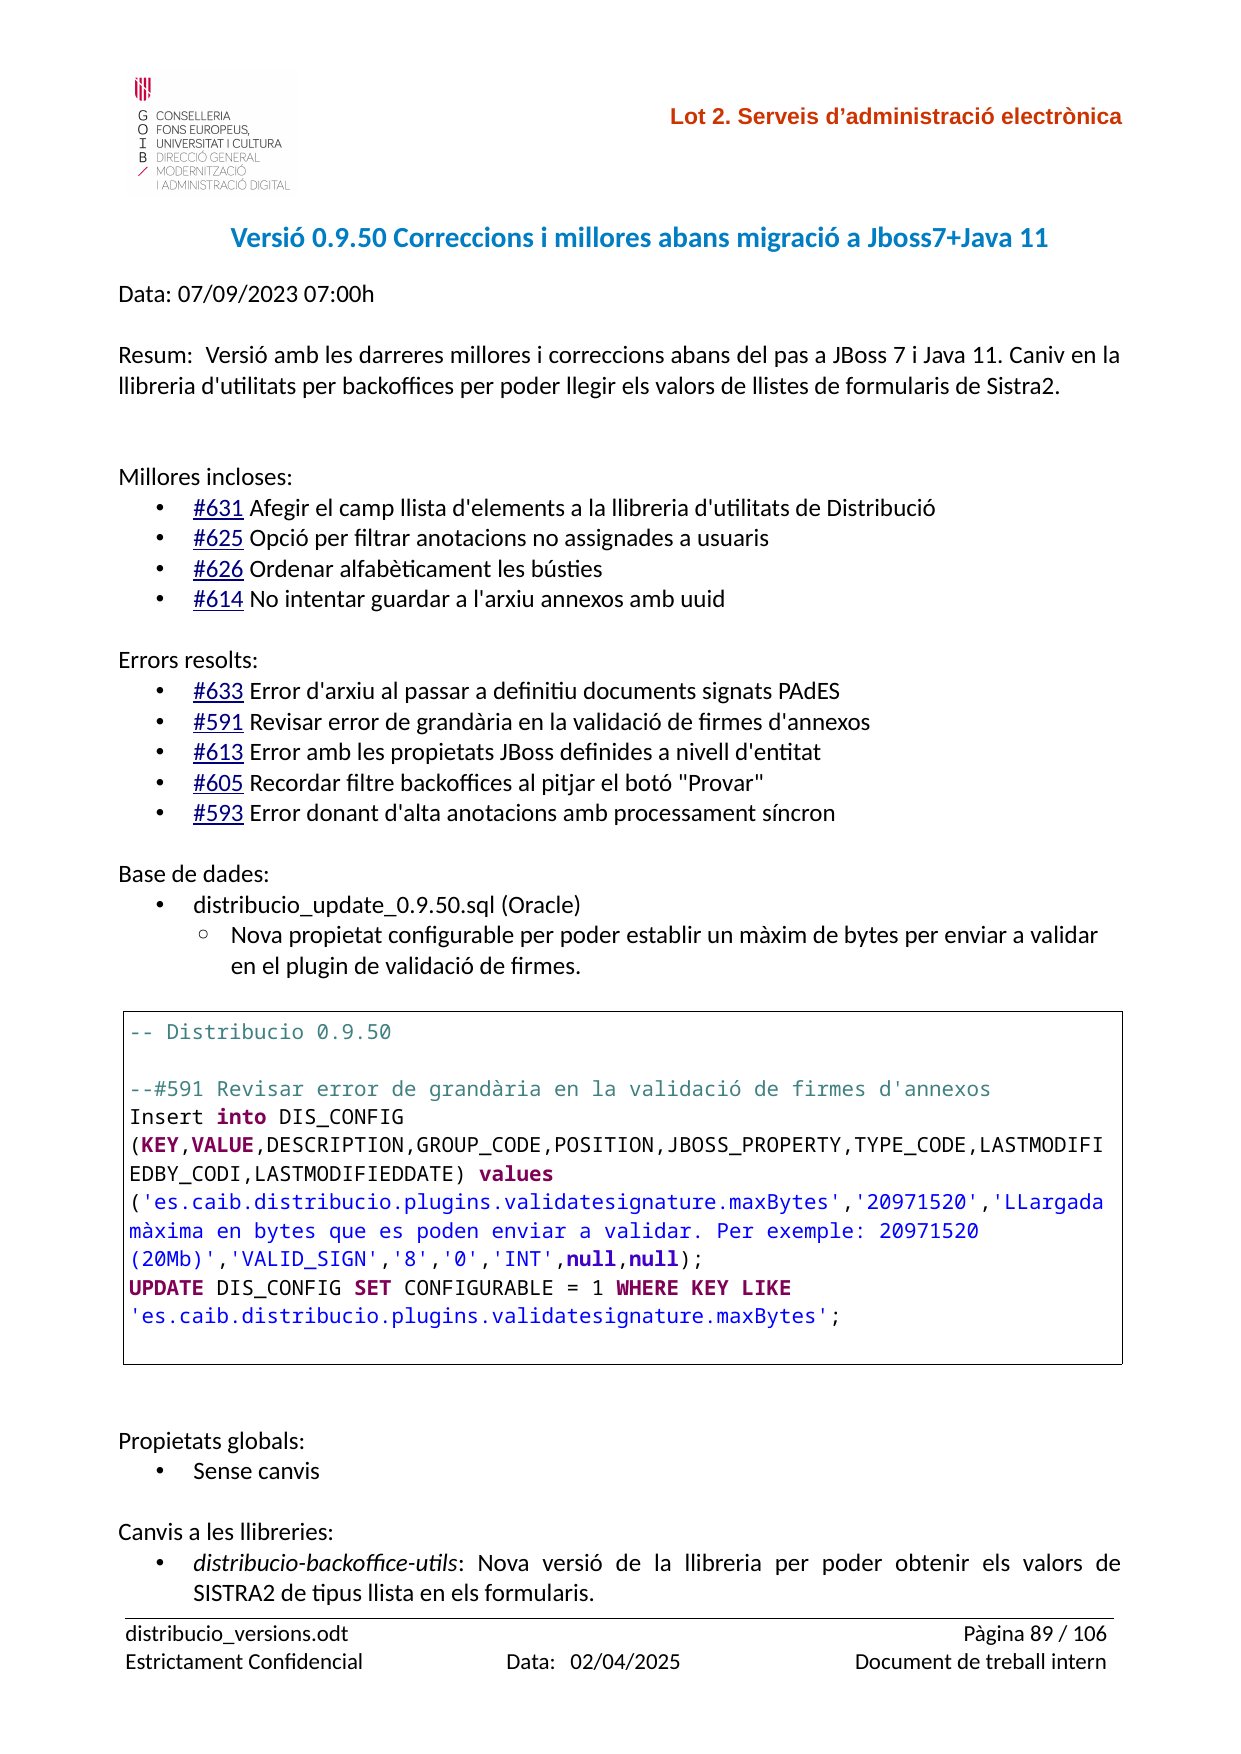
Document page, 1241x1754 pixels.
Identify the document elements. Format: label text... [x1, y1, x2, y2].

subtitle Versió 0.9.50 Correccions i millores abans migració a Jboss7+Java 11 [153, 219, 1122, 255]
text Base de dades: [118, 858, 1122, 889]
list #633 Error d'arxiu al passar a definitiu documents signats PAdES [156, 675, 1122, 706]
list #591 Revisar error de grandària en la validació de firmes d'annexos [156, 706, 1122, 736]
list Sense canvis [156, 1455, 1122, 1486]
text Data: 07/09/2023 07:00h [118, 278, 1122, 309]
table_header -- Distribucio 0.9.50 --#591 Revisar error de grandària en la validació de firmes d'annexos Insert into DIS_CONFIG (KEY,VALUE,DESCRIPTION,GROUP_CODE,POSITION,JBOSS_PROPERTY,TYPE_CODE,LASTMODIFIEDBY_CODI,LASTMODIFIEDDATE) values ('es.caib.distribucio.plugins.validatesignature.maxBytes','20971520','LLargada màxima en bytes que es poden enviar a validar. Per exemple: 20971520 (20Mb)','VALID_SIGN','8','0','INT',null,null); UPDATE DIS_CONFIG SET CONFIGURABLE = 1 WHERE KEY LIKE 'es.caib.distribucio.plugins.validatesignature.maxBytes'; [124, 1012, 1122, 1364]
list #614 No intentar guardar a l'arxiu annexos amb uuid [156, 584, 1122, 614]
list #605 Recordar filtre backoffices al pitjar el botó "Provar" [156, 767, 1122, 797]
text Errors resolts: [118, 645, 1122, 675]
list Nova propietat configurable per poder establir un màxim de bytes per enviar a validar en el plugin de validació de firmes. [193, 919, 1122, 980]
text Resum: Versió amb les darreres millores i correccions abans del pas a JBoss 7 i Java 11. Caniv en la llibreria d'utilitats per backoffices per poder llegir els valors de llistes de formularis de Sistra2. [118, 339, 1122, 401]
text Propietats globals: [118, 1425, 1122, 1455]
list #625 Opció per filtrar anotacions no assignades a usuaris [156, 523, 1122, 553]
list distribucio-backoffice-utils: Nova versió de la llibreria per poder obtenir els valors de SISTRA2 de tipus llista en els formularis. [156, 1547, 1122, 1608]
list #593 Error donant d'alta anotacions amb processament síncron [156, 797, 1122, 828]
list distribucio_update_0.9.50.sql (Oracle) [156, 889, 1122, 919]
list #613 Error amb les propietats JBoss definides a nivell d'entitat [156, 736, 1122, 767]
text Millores incloses: [118, 462, 1122, 492]
list #626 Ordenar alfabèticament les bústies [156, 553, 1122, 584]
picture [126, 70, 299, 197]
text Canvis a les llibreries: [118, 1516, 1122, 1547]
list #631 Afegir el camp llista d'elements a la llibreria d'utilitats de Distribució [156, 492, 1122, 523]
